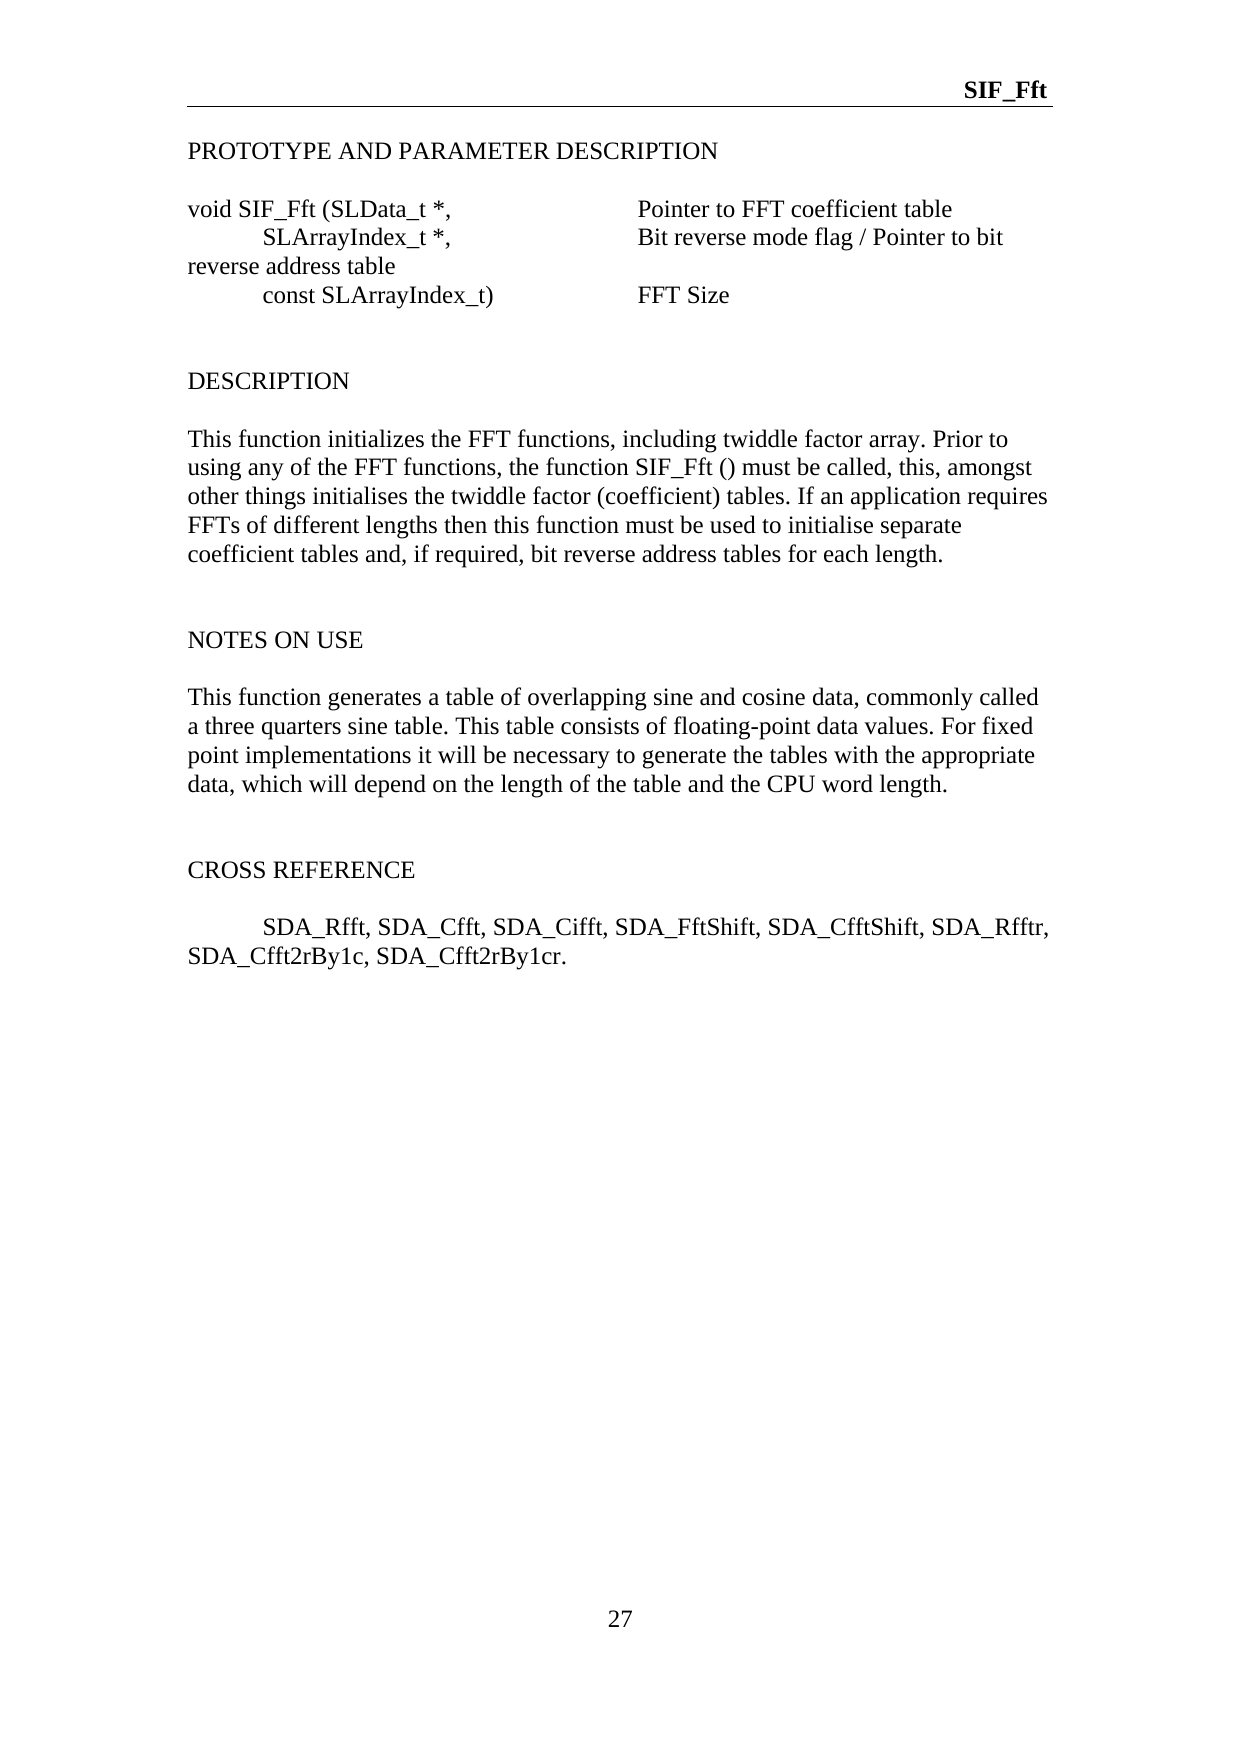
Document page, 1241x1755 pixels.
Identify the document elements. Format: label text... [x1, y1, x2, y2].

text This function generates a table of overlapping sine and cosine data, commonly called a three quarters sine table. This table consists of floating-point data values. For fixed point implementations it will be necessary to generate the tables with the appropriate data, which will depend on the length of the table and the CPU word length. [187, 682, 1053, 797]
text CROSS REFERENCE [187, 855, 1053, 884]
text const SLArrayIndex_t) FFT Size [187, 280, 1053, 309]
subtitle SIF_Fft [187, 75, 1053, 106]
text SDA_Rfft, SDA_Cfft, SDA_Cifft, SDA_FftShift, SDA_CfftShift, SDA_Rfftr, SDA_Cfft2rBy1c, SDA_Cfft2rBy1cr. [187, 912, 1053, 970]
text SLArrayIndex_t *, Bit reverse mode flag / Pointer to bit reverse address table [187, 222, 1053, 280]
text DESCRIPTION [187, 366, 1053, 395]
text void SIF_Fft (SLData_t *, Pointer to FFT coefficient table [187, 194, 1053, 222]
text This function initializes the FFT functions, including twiddle factor array. Prior to using any of the FFT functions, the function SIF_Fft () must be called, this, amongst other things initialises the twiddle factor (coefficient) tables. If an application requires FFTs of different lengths then this function must be used to initialise separate coefficient tables and, if required, bit reverse address tables for each length. [187, 424, 1053, 567]
text NOTES ON USE [187, 625, 1053, 654]
text PROTOTYPE AND PARAMETER DESCRIPTION [187, 136, 1053, 165]
